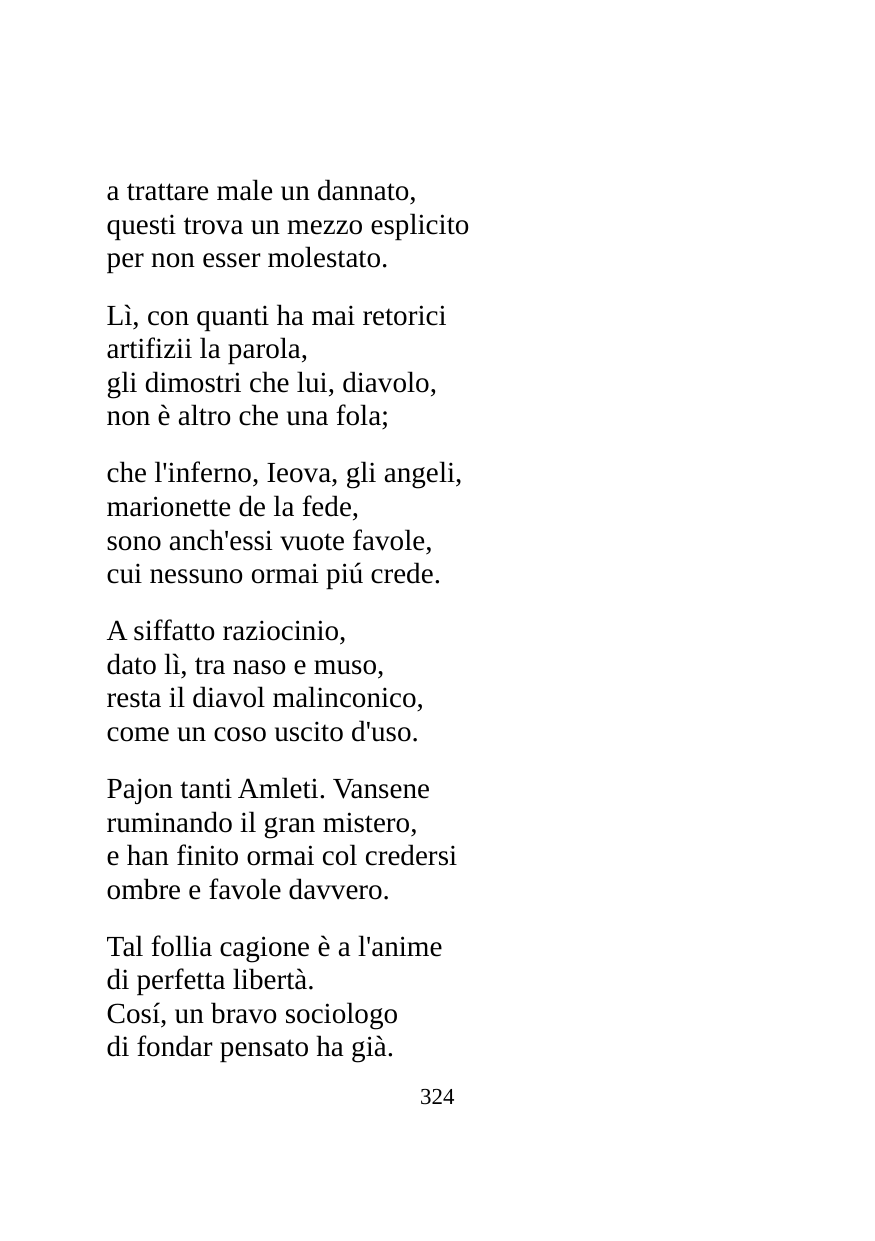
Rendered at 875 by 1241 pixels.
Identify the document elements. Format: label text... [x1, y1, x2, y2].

text di fondar pensato ha già. [106, 1029, 768, 1063]
text artifizii la parola, [106, 331, 768, 365]
text a trattare male un dannato, [106, 173, 768, 207]
text di perfetta libertà. [106, 962, 768, 996]
text cui nessuno ormai piú crede. [106, 556, 768, 590]
text resta il diavol malinconico, [106, 680, 768, 714]
text sono anch'essi vuote favole, [106, 523, 768, 556]
text per non esser molestato. [106, 241, 768, 274]
text gli dimostri che lui, diavolo, [106, 365, 768, 398]
text marionette de la fede, [106, 489, 768, 523]
text che l'inferno, Ieova, gli angeli, [106, 456, 768, 489]
text Cosí, un bravo sociologo [106, 996, 768, 1029]
text Tal follia cagione è a l'anime [106, 929, 768, 962]
text ruminando il gran mistero, [106, 805, 768, 838]
text ombre e favole davvero. [106, 872, 768, 905]
text A siffatto raziocinio, [106, 613, 768, 647]
text dato lì, tra naso e muso, [106, 647, 768, 680]
text questi trova un mezzo esplicito [106, 207, 768, 241]
text non è altro che una fola; [106, 398, 768, 432]
text Pajon tanti Amleti. Vansene [106, 771, 768, 805]
text e han finito ormai col credersi [106, 838, 768, 872]
text come un coso uscito d'uso. [106, 714, 768, 747]
text Lì, con quanti ha mai retorici [106, 298, 768, 331]
